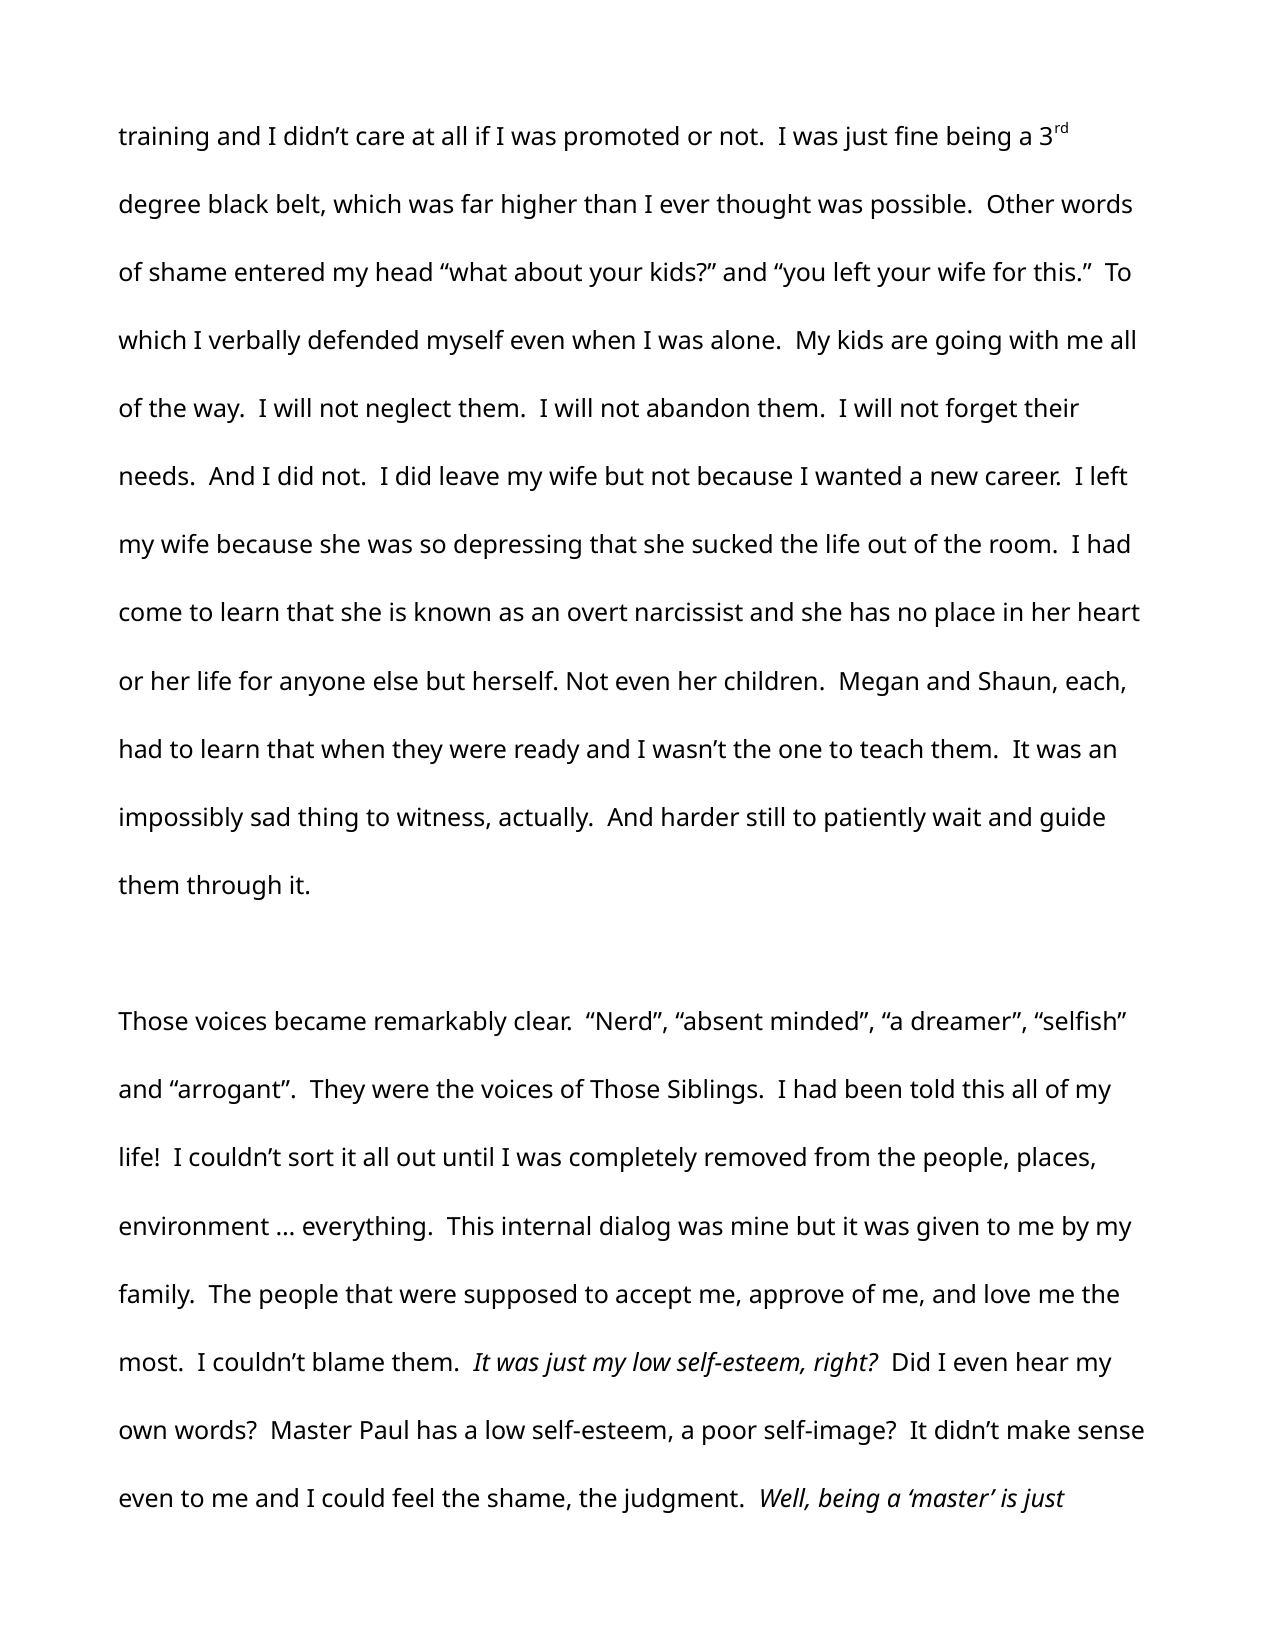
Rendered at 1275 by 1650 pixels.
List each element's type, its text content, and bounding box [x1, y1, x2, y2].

text training and I didn’t care at all if I was promoted or not. I was just fine being a 3rd degree black belt, which was far higher than I ever thought was possible. Other words of shame entered my head “what about your kids?” and “you left your wife for this.” To which I verbally defended myself even when I was alone. My kids are going with me all of the way. I will not neglect them. I will not abandon them. I will not forget their needs. And I did not. I did leave my wife but not because I wanted a new career. I left my wife because she was so depressing that she sucked the life out of the room. I had come to learn that she is known as an overt narcissist and she has no place in her heart or her life for anyone else but herself. Not even her children. Megan and Shaun, each, had to learn that when they were ready and I wasn’t the one to teach them. It was an impossibly sad thing to witness, actually. And harder still to patiently wait and guide them through it. [118, 118, 1157, 902]
text Those voices became remarkably clear. “Nerd”, “absent minded”, “a dreamer”, “selfish” and “arrogant”. They were the voices of Those Siblings. I had been told this all of my life! I couldn’t sort it all out until I was completely removed from the people, places, environment … everything. This internal dialog was mine but it was given to me by my family. The people that were supposed to accept me, approve of me, and love me the most. I couldn’t blame them. It was just my low self-esteem, right? Did I even hear my own words? Master Paul has a low self-esteem, a poor self-image? It didn’t make sense even to me and I could feel the shame, the judgment. Well, being a ‘master’ is just [118, 1004, 1157, 1515]
